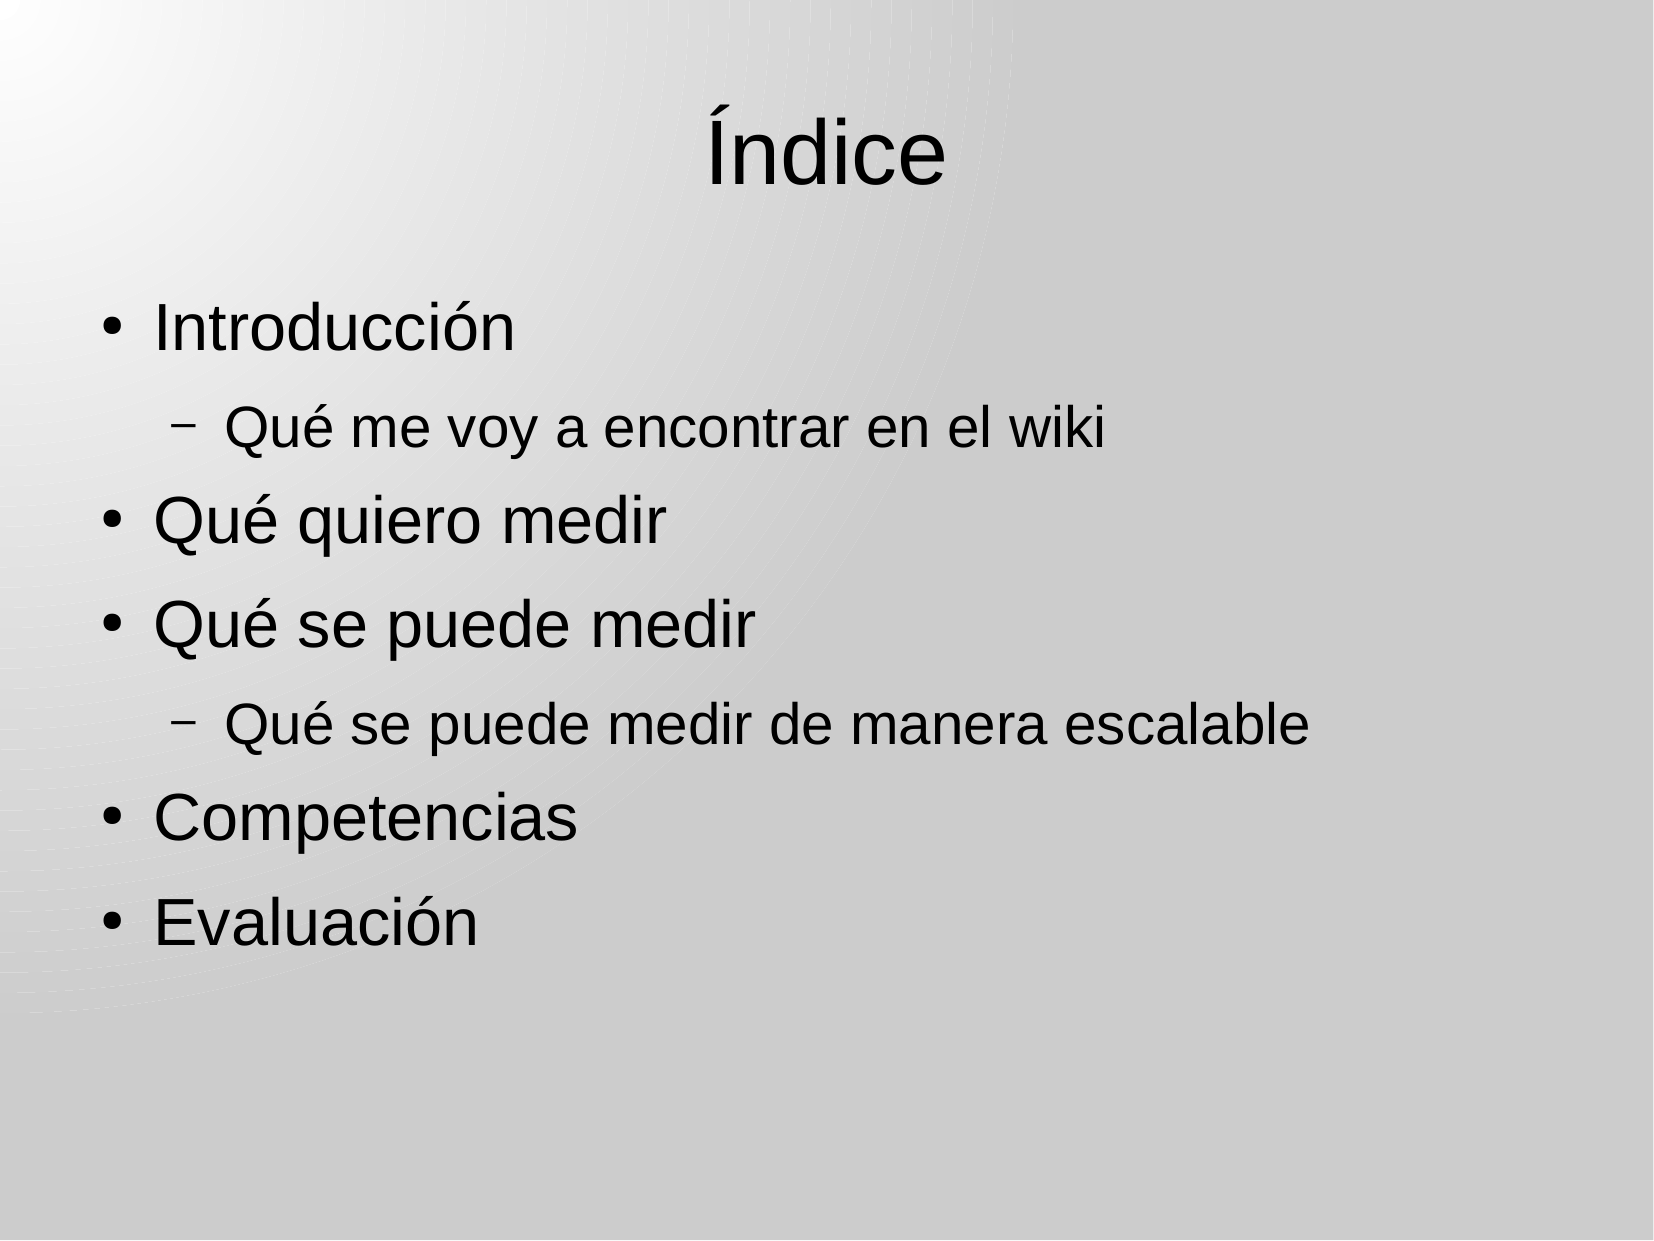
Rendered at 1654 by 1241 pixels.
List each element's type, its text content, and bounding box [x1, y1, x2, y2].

title Índice [82, 49, 1571, 257]
list Introducción Qué me voy a encontrar en el wiki Qué quiero medir Qué se puede medir Qué se puede medir de manera escalable Competencias Evaluación [82, 290, 1538, 1109]
